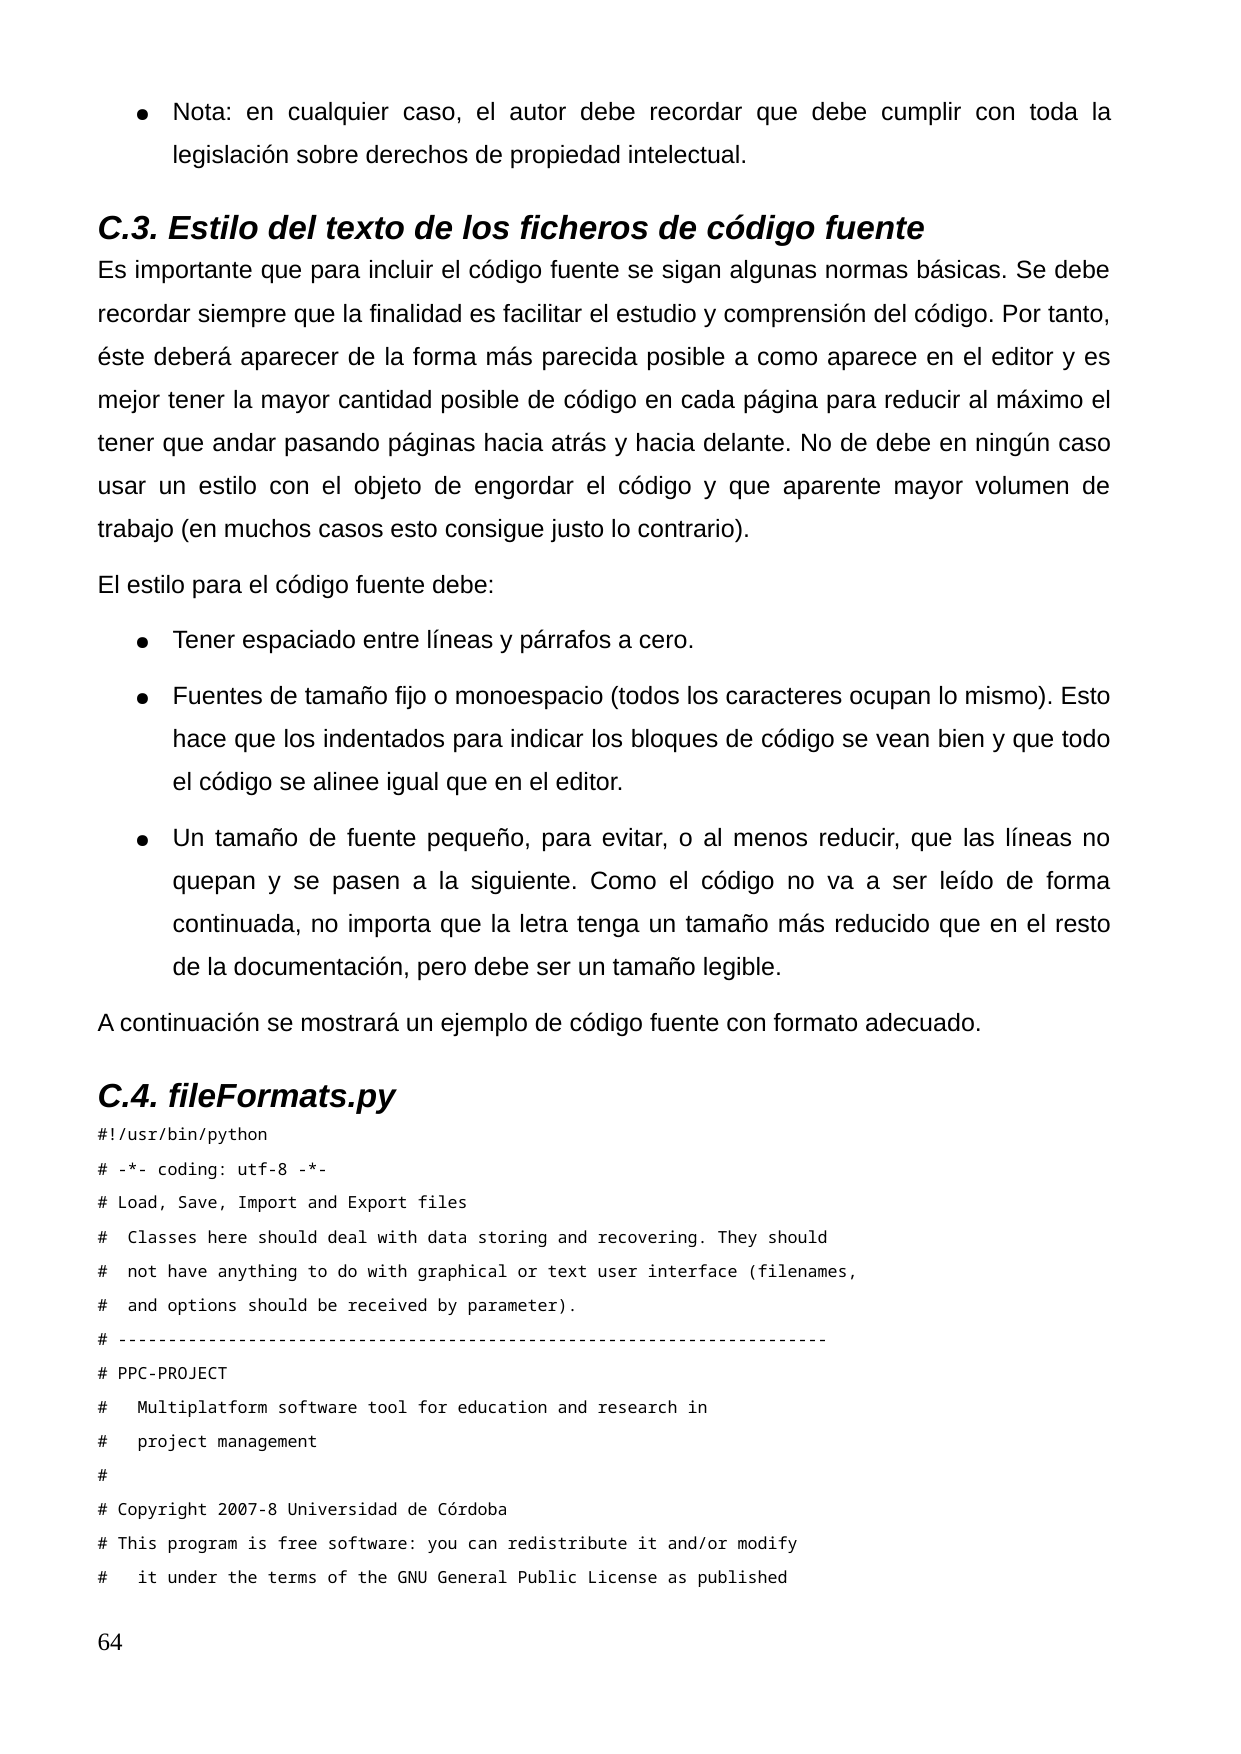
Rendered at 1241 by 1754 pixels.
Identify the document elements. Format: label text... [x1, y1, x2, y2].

text # Classes here should deal with data storing and recovering. They should [97, 1225, 1113, 1248]
text # This program is free software: you can redistribute it and/or modify [97, 1532, 1113, 1554]
subtitle Estilo del texto de los ficheros de código fuente [97, 208, 1113, 247]
text # Copyright 2007-8 Universidad de Córdoba [97, 1498, 1113, 1520]
text # and options should be received by parameter). [97, 1293, 1113, 1316]
text El estilo para el código fuente debe: [97, 570, 1113, 599]
text # Load, Save, Import and Export files [97, 1191, 1113, 1214]
text # PPC-PROJECT [97, 1361, 1113, 1384]
list Un tamaño de fuente pequeño, para evitar, o al menos reducir, que las líneas no quepan y se pasen a la siguiente. Como el código no va a ser leído de forma continuada, no importa que la letra tenga un tamaño más reducido que en el resto de la documentación, pero debe ser un tamaño legible. [135, 823, 1113, 981]
text # Multiplatform software tool for education and research in [97, 1396, 1113, 1418]
text #!/usr/bin/python [97, 1123, 1113, 1146]
text # -*- coding: utf-8 -*- [97, 1157, 1113, 1180]
text # project management [97, 1429, 1113, 1452]
subtitle fileFormats.py [97, 1076, 1113, 1114]
text A continuación se mostrará un ejemplo de código fuente con formato adecuado. [97, 1008, 1113, 1037]
list Fuentes de tamaño fijo o monoespacio (todos los caracteres ocupan lo mismo). Esto hace que los indentados para indicar los bloques de código se vean bien y que todo el código se alinee igual que en el editor. [135, 681, 1113, 796]
text # not have anything to do with graphical or text user interface (filenames, [97, 1259, 1113, 1282]
text # it under the terms of the GNU General Public License as published [97, 1566, 1113, 1588]
text # ----------------------------------------------------------------------- [97, 1327, 1113, 1350]
list Nota: en cualquier caso, el autor debe recordar que debe cumplir con toda la legislación sobre derechos de propiedad intelectual. [135, 97, 1113, 169]
text Es importante que para incluir el código fuente se sigan algunas normas básicas. Se debe recordar siempre que la finalidad es facilitar el estudio y comprensión del código. Por tanto, éste deberá aparecer de la forma más parecida posible a como aparece en el editor y es mejor tener la mayor cantidad posible de código en cada página para reducir al máximo el tener que andar pasando páginas hacia atrás y hacia delante. No de debe en ningún caso usar un estilo con el objeto de engordar el código y que aparente mayor volumen de trabajo (en muchos casos esto consigue justo lo contrario). [97, 256, 1113, 543]
list Tener espaciado entre líneas y párrafos a cero. [135, 626, 1113, 654]
text # [97, 1464, 1113, 1486]
